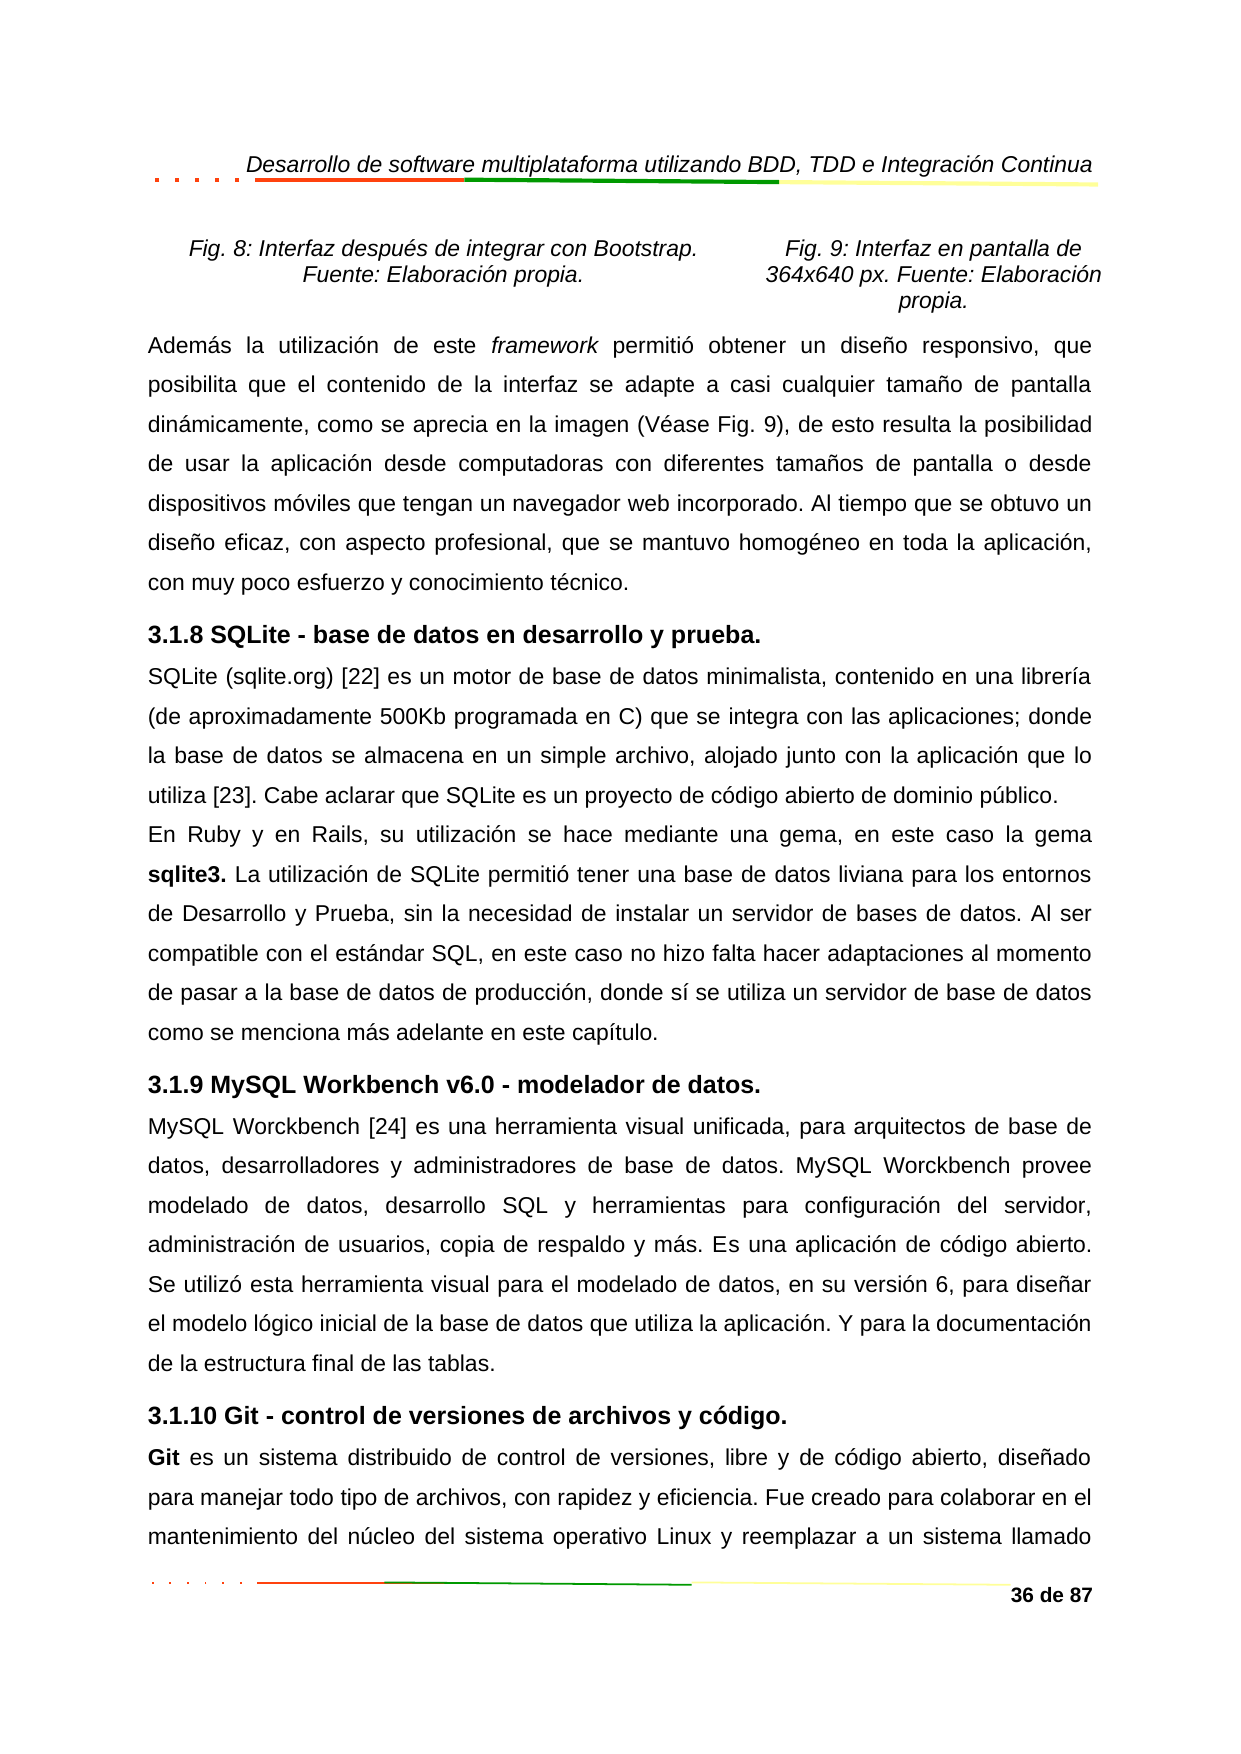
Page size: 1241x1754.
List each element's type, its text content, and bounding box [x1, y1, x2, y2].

text SQLite (sqlite.org) [22] es un motor de base de datos minimalista, contenido en una librería (de aproximadamente 500Kb programada en C) que se integra con las aplicaciones; donde la base de datos se almacena en un simple archivo, alojado junto con la aplicación que lo utiliza [23]. Cabe aclarar que SQLite es un proyecto de código abierto de dominio público. [148, 663, 1093, 808]
text En Ruby y en Rails, su utilización se hace mediante una gema, en este caso la gema sqlite3. La utilización de SQLite permitió tener una base de datos liviana para los entornos de Desarrollo y Prueba, sin la necesidad de instalar un servidor de bases de datos. Al ser compatible con el estándar SQL, en este caso no hizo falta hacer adaptaciones al momento de pasar a la base de datos de producción, donde sí se utiliza un servidor de base de datos como se menciona más adelante en este capítulo. [148, 821, 1093, 1045]
list 3.1.9 MySQL Workbench v6.0 - modelador de datos. [148, 1070, 1093, 1098]
list 3.1.8 SQLite - base de datos en desarrollo y prueba. [148, 620, 1093, 649]
text Git es un sistema distribuido de control de versiones, libre y de código abierto, diseñado para manejar todo tipo de archivos, con rapidez y eficiencia. Fue creado para colaborar en el mantenimiento del núcleo del sistema operativo Linux y reemplazar a un sistema llamado [148, 1444, 1093, 1549]
list 3.1.10 Git - control de versiones de archivos y código. [148, 1401, 1093, 1430]
text Además la utilización de este framework permitió obtener un diseño responsivo, que posibilita que el contenido de la interfaz se adapte a casi cualquier tamaño de pantalla dinámicamente, como se aprecia en la imagen (Véase Fig. 9), de esto resulta la posibilidad de usar la aplicación desde computadoras con diferentes tamaños de pantalla o desde dispositivos móviles que tengan un navegador web incorporado. Al tiempo que se obtuvo un diseño eficaz, con aspecto profesional, que se mantuvo homogéneo en toda la aplicación, con muy poco esfuerzo y conocimiento técnico. [148, 332, 1093, 595]
table_cell Fig. 8: Interfaz después de integrar con Bootstrap. Fuente: Elaboración propia. [148, 216, 739, 332]
table_cell Fig. 9: Interfaz en pantalla de 364x640 px. Fuente: Elaboración propia. [739, 216, 1128, 332]
text MySQL Worckbench [24] es una herramienta visual unificada, para arquitectos de base de datos, desarrolladores y administradores de base de datos. MySQL Worckbench provee modelado de datos, desarrollo SQL y herramientas para configuración del servidor, administración de usuarios, copia de respaldo y más. Es una aplicación de código abierto. Se utilizó esta herramienta visual para el modelado de datos, en su versión 6, para diseñar el modelo lógico inicial de la base de datos que utiliza la aplicación. Y para la documentación de la estructura final de las tablas. [148, 1113, 1093, 1376]
